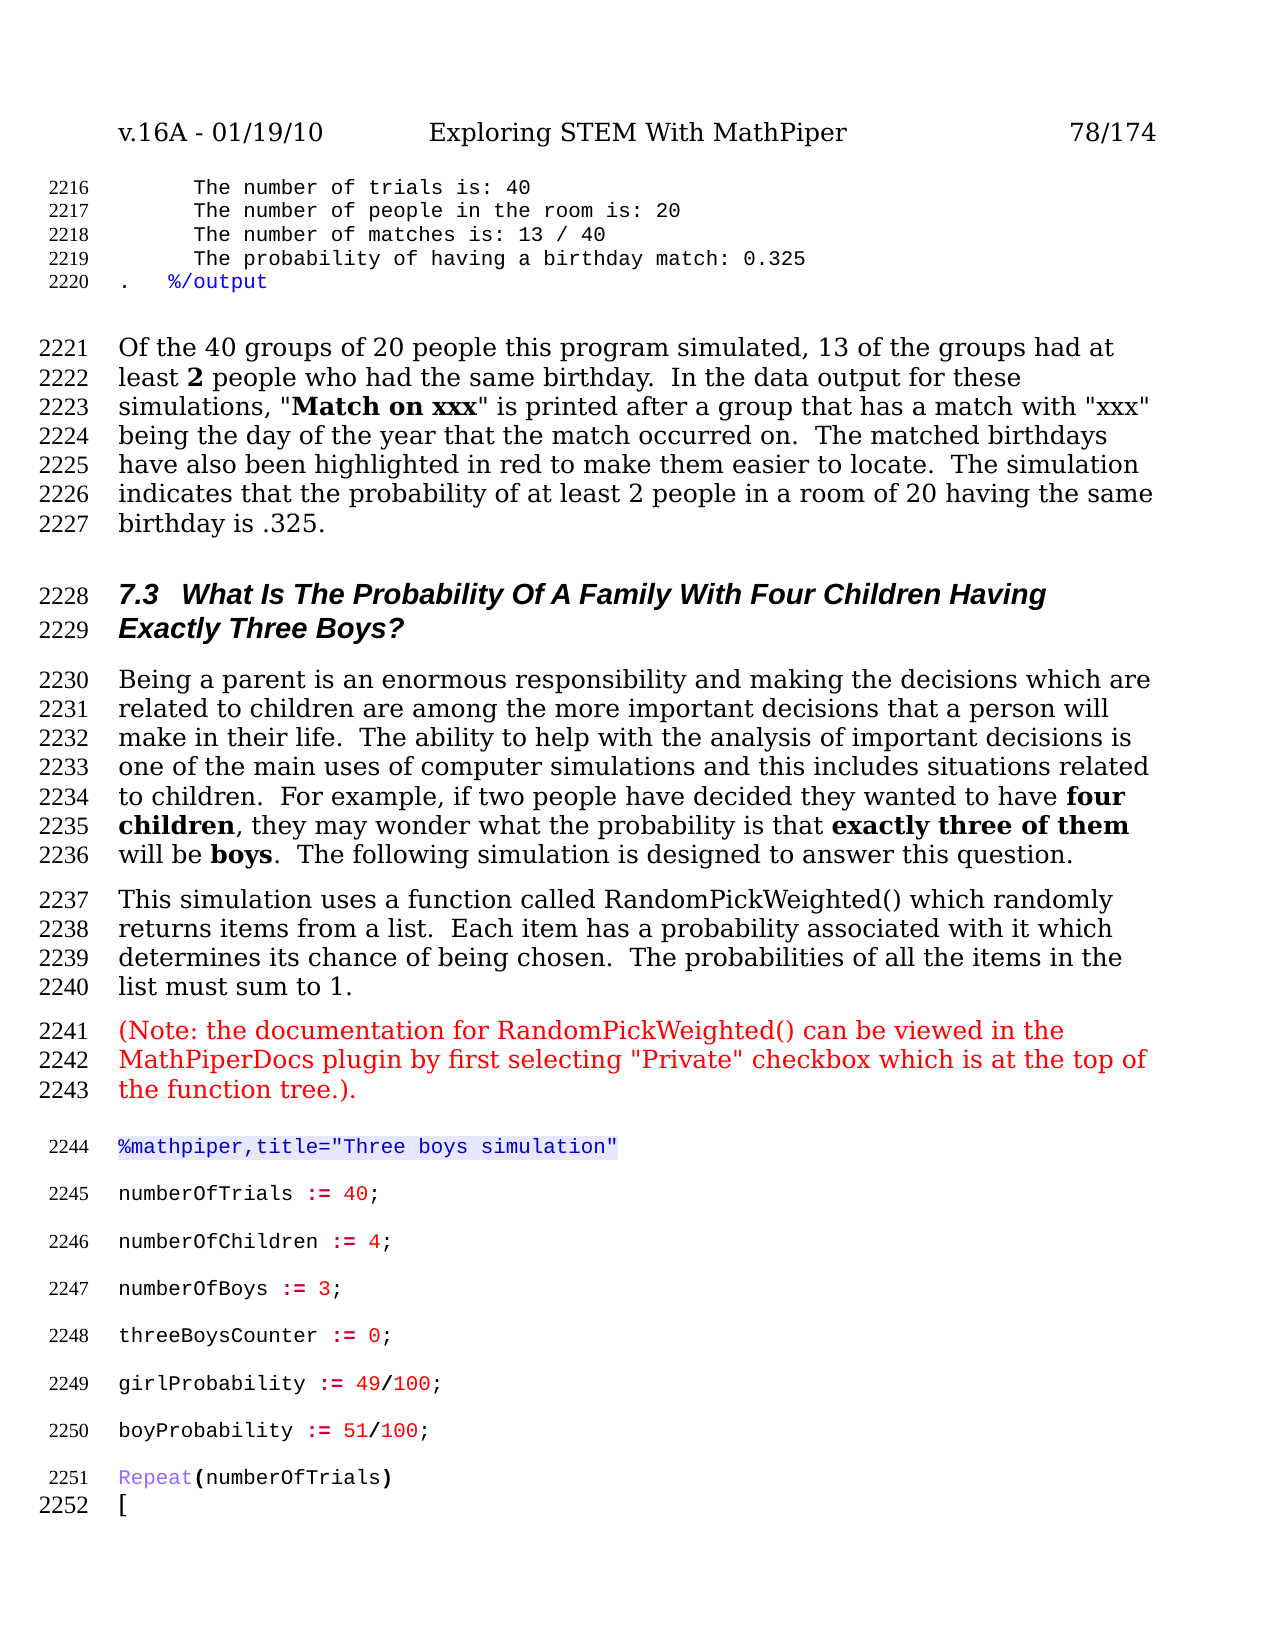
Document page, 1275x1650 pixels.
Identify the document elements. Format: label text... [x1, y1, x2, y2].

text numberOfBoys := 3; [118, 1278, 1157, 1302]
text numberOfChildren := 4; [118, 1231, 1157, 1254]
text %mathpiper,title="Three boys simulation" [118, 1136, 1157, 1160]
text (Note: the documentation for RandomPickWeighted() can be viewed in the MathPiperDocs plugin by first selecting "Private" checkbox which is at the top of the function tree.). [118, 1017, 1157, 1104]
text boyProbability := 51/100; [118, 1420, 1157, 1443]
text The number of people in the room is: 20 [118, 200, 1157, 224]
text This simulation uses a function called RandomPickWeighted() which randomly returns items from a list. Each item has a probability associated with it which determines its chance of being chosen. The probabilities of all the items in the list must sum to 1. [118, 885, 1157, 1002]
text . %/output [118, 271, 1157, 295]
text numberOfTrials := 40; [118, 1183, 1157, 1207]
text Being a parent is an enormous responsibility and making the decisions which are related to children are among the more important decisions that a person will make in their life. The ability to help with the analysis of important decisions is one of the main uses of computer simulations and this includes situations related to children. For example, if two people have decided they wanted to have four children, they may wonder what the probability is that exactly three of them will be boys. The following simulation is designed to answer this question. [118, 665, 1157, 870]
text threeBoysCounter := 0; [118, 1325, 1157, 1349]
text The number of matches is: 13 / 40 [118, 224, 1157, 248]
text Repeat(numberOfTrials) [118, 1467, 1157, 1491]
subtitle What Is The Probability Of A Family With Four Children Having Exactly Three Boys? [118, 577, 1157, 644]
text The number of trials is: 40 [118, 177, 1157, 200]
text The probability of having a birthday match: 0.325 [118, 248, 1157, 271]
text Of the 40 groups of 20 people this program simulated, 13 of the groups had at least 2 people who had the same birthday. In the data output for these simulations, "Match on xxx" is printed after a group that has a match with "xxx" being the day of the year that the match occurred on. The matched birthdays have also been highlighted in red to make them easier to locate. The simulation indicates that the probability of at least 2 people in a room of 20 having the same birthday is .325. [118, 333, 1157, 538]
text [ [118, 1491, 1157, 1520]
text girlProbability := 49/100; [118, 1372, 1157, 1396]
